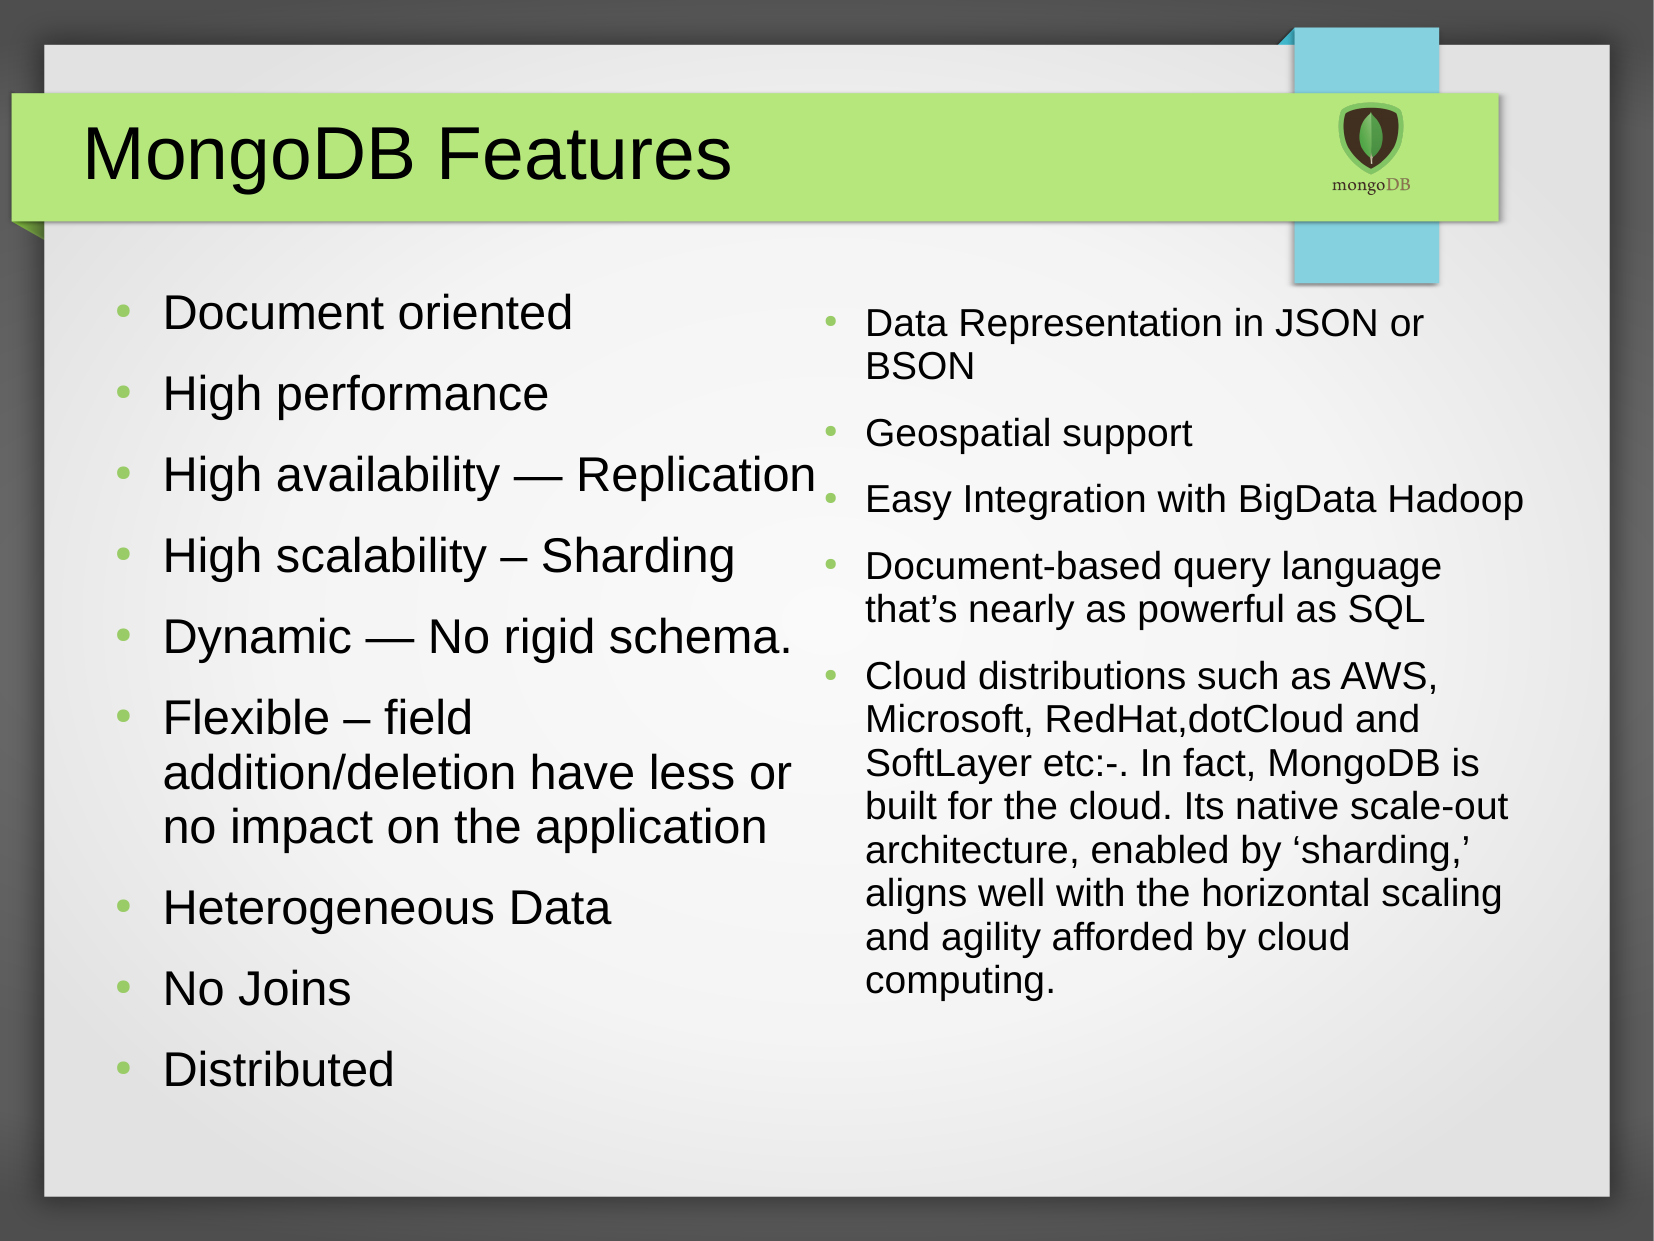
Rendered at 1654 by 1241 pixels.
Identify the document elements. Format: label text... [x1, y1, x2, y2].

list Data Representation in JSON or BSON Geospatial support Easy Integration with BigData Hadoop Document-based query language that’s nearly as powerful as SQL Cloud distributions such as AWS, Microsoft, RedHat,dotCloud and SoftLayer etc:-. In fact, MongoDB is built for the cloud. Its native scale-out architecture, enabled by ‘sharding,’ aligns well with the horizontal scaling and agility afforded by cloud computing. [810, 300, 1537, 1021]
title MongoDB Features [82, 94, 1264, 213]
picture [0, 0, 1654, 1241]
list Document oriented High performance High availability — Replication High scalability – Sharding Dynamic — No rigid schema. Flexible – field addition/deletion have less or no impact on the application Heterogeneous Data No Joins Distributed [98, 285, 826, 1126]
